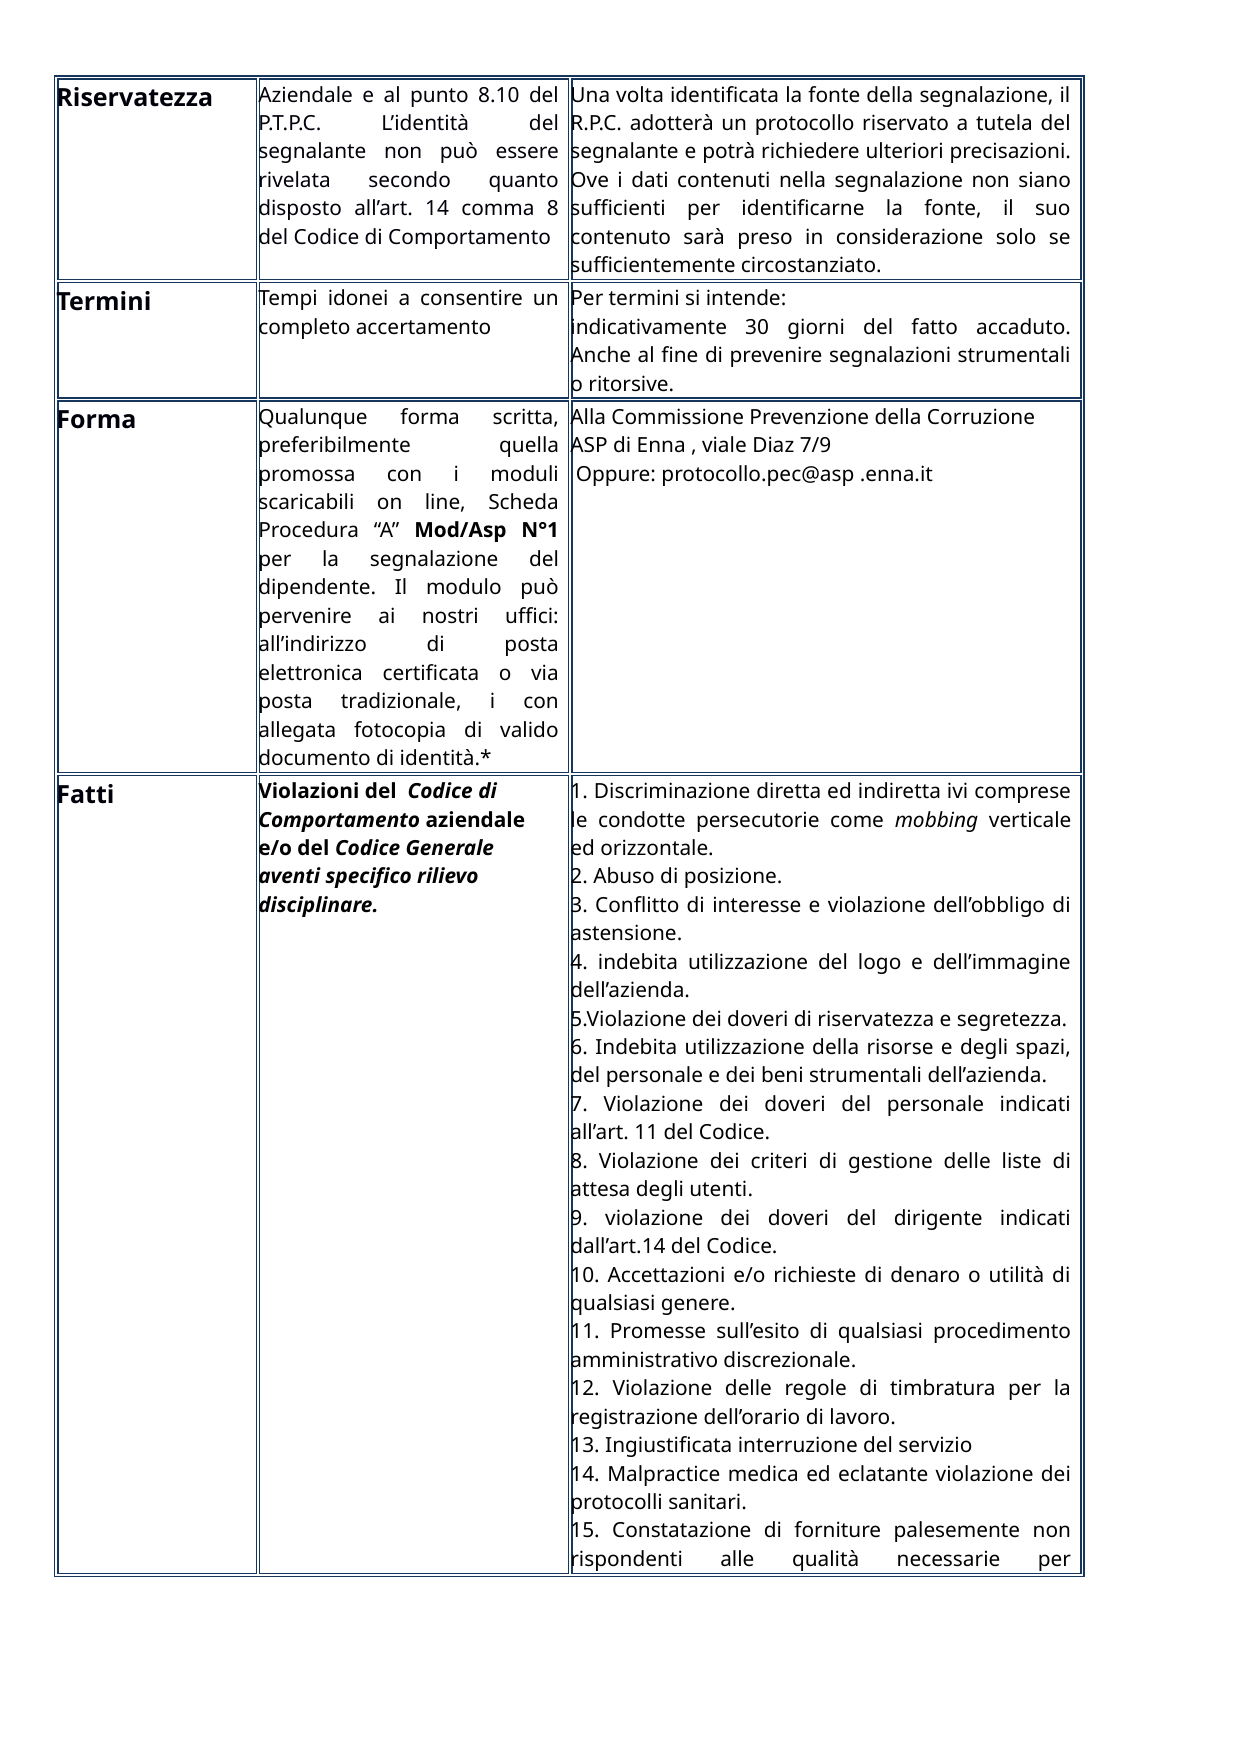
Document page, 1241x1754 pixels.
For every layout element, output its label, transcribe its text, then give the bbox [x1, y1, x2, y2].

table_cell 1. Discriminazione diretta ed indiretta ivi comprese le condotte persecutorie come mobbing verticale ed orizzontale. 2. Abuso di posizione. 3. Conflitto di interesse e violazione dell’obbligo di astensione. 4. indebita utilizzazione del logo e dell’immagine dell’azienda. 5.Violazione dei doveri di riservatezza e segretezza. 6. Indebita utilizzazione della risorse e degli spazi, del personale e dei beni strumentali dell’azienda. 7. Violazione dei doveri del personale indicati all’art. 11 del Codice. 8. Violazione dei criteri di gestione delle liste di attesa degli utenti. 9. violazione dei doveri del dirigente indicati dall’art.14 del Codice. 10. Accettazioni e/o richieste di denaro o utilità di qualsiasi genere. 11. Promesse sull’esito di qualsiasi procedimento amministrativo discrezionale. 12. Violazione delle regole di timbratura per la registrazione dell’orario di lavoro. 13. Ingiustificata interruzione del servizio 14. Malpractice medica ed eclatante violazione dei protocolli sanitari. 15. Constatazione di forniture palesemente non rispondenti alle qualità necessarie per [573, 776, 1080, 1572]
table_cell Alla Commissione Prevenzione della Corruzione ASP di Enna , viale Diaz 7/9 Oppure: protocollo.pec@asp .enna.it [573, 402, 1080, 772]
table_cell Violazioni del Codice di Comportamento aziendale e/o del Codice Generale aventi specifico rilievo disciplinare. [260, 776, 568, 1572]
table_cell Una volta identificata la fonte della segnalazione, il R.P.C. adotterà un protocollo riservato a tutela del segnalante e potrà richiedere ulteriori precisazioni. Ove i dati contenuti nella segnalazione non siano sufficienti per identificarne la fonte, il suo contenuto sarà preso in considerazione solo se sufficientemente circostanziato. [573, 80, 1080, 279]
table_cell Per termini si intende: indicativamente 30 giorni del fatto accaduto. Anche al fine di prevenire segnalazioni strumentali o ritorsive. [573, 283, 1080, 397]
table_cell Riservatezza [59, 80, 256, 279]
table_cell Aziendale e al punto 8.10 del P.T.P.C. L’identità del segnalante non può essere rivelata secondo quanto disposto all’art. 14 comma 8 del Codice di Comportamento [260, 80, 568, 279]
table_cell Termini [59, 283, 256, 397]
table_cell Fatti [59, 776, 256, 1572]
table_cell Tempi idonei a consentire un completo accertamento [260, 283, 568, 397]
table_cell Qualunque forma scritta, preferibilmente quella promossa con i moduli scaricabili on line, Scheda Procedura “A” Mod/Asp N°1 per la segnalazione del dipendente. Il modulo può pervenire ai nostri uffici: all’indirizzo di posta elettronica certificata o via posta tradizionale, i con allegata fotocopia di valido documento di identità.* [260, 402, 568, 772]
table_cell Forma [59, 402, 256, 772]
